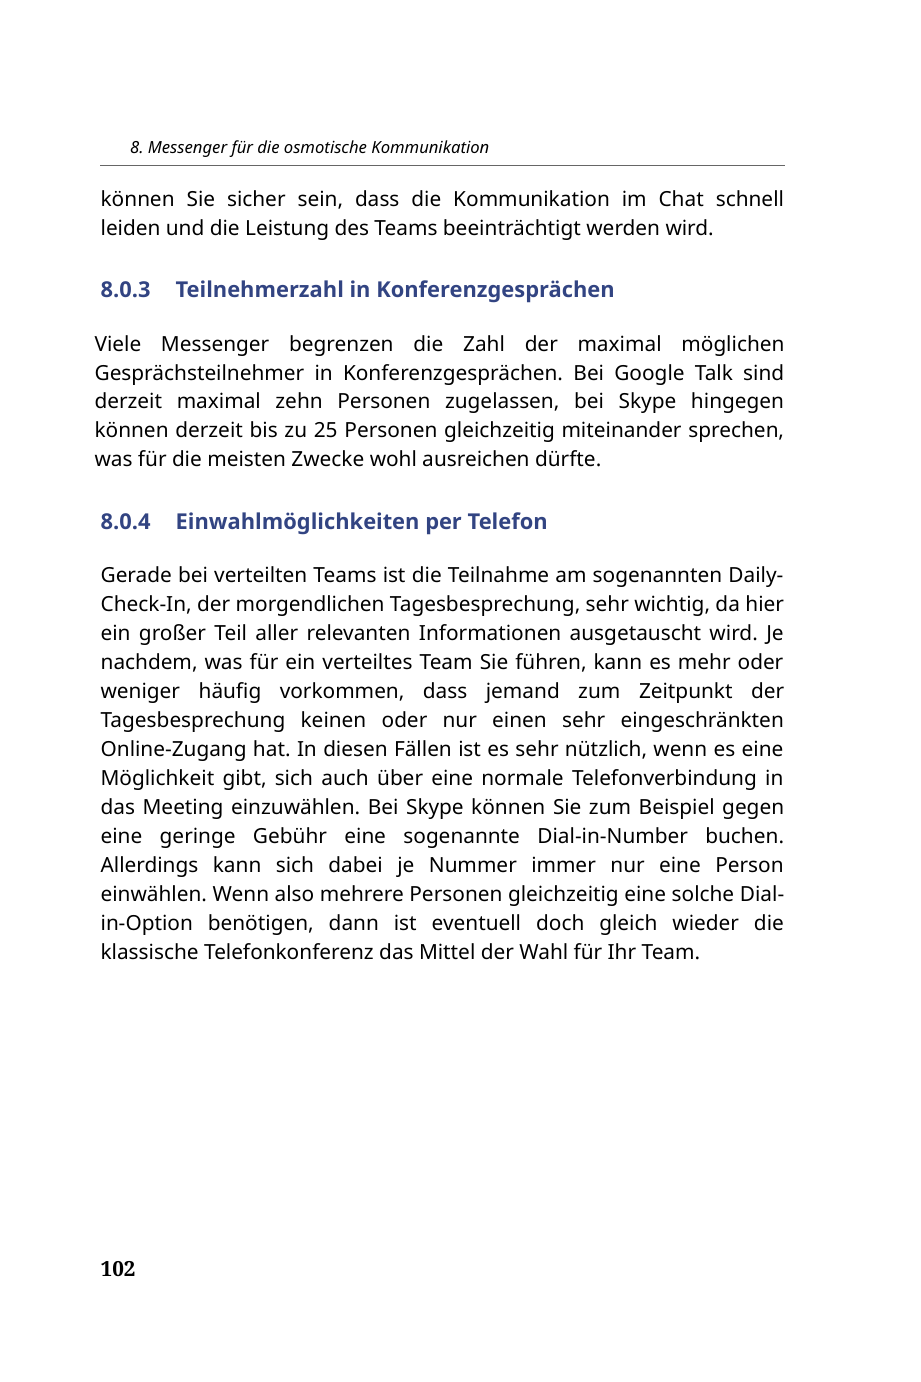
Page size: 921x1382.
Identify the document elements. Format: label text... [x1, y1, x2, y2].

subtitle Teilnehmerzahl in Konferenzgesprächen [100, 274, 785, 304]
text können Sie sicher sein, dass die Kommunikation im Chat schnell leiden und die Leistung des Teams beeinträchtigt werden wird. [100, 183, 785, 241]
subtitle Einwahlmöglichkeiten per Telefon [100, 506, 785, 536]
text Gerade bei verteilten Teams ist die Teilnahme am sogenannten Daily-Check-In, der morgendlichen Tagesbesprechung, sehr wichtig, da hier ein großer Teil aller relevanten Informationen ausgetauscht wird. Je nachdem, was für ein verteiltes Team Sie führen, kann es mehr oder weniger häufig vorkommen, dass jemand zum Zeitpunkt der Tagesbesprechung keinen oder nur einen sehr eingeschränkten Online-Zugang hat. In diesen Fällen ist es sehr nützlich, wenn es eine Möglichkeit gibt, sich auch über eine normale Telefonverbindung in das Meeting einzuwählen. Bei Skype können Sie zum Beispiel gegen eine geringe Gebühr eine sogenannte Dial-in-Number buchen. Allerdings kann sich dabei je Nummer immer nur eine Person einwählen. Wenn also mehrere Personen gleichzeitig eine solche Dial-in-Option benötigen, dann ist eventuell doch gleich wieder die klassische Telefonkonferenz das Mittel der Wahl für Ihr Team. [100, 548, 785, 965]
text Viele Messenger begrenzen die Zahl der maximal möglichen Gesprächsteilnehmer in Konferenzgesprächen. Bei Google Talk sind derzeit maximal zehn Personen zugelassen, bei Skype hingegen können derzeit bis zu 25 Personen gleichzeitig miteinander sprechen, was für die meisten Zwecke wohl ausreichen dürfte. [94, 316, 785, 473]
